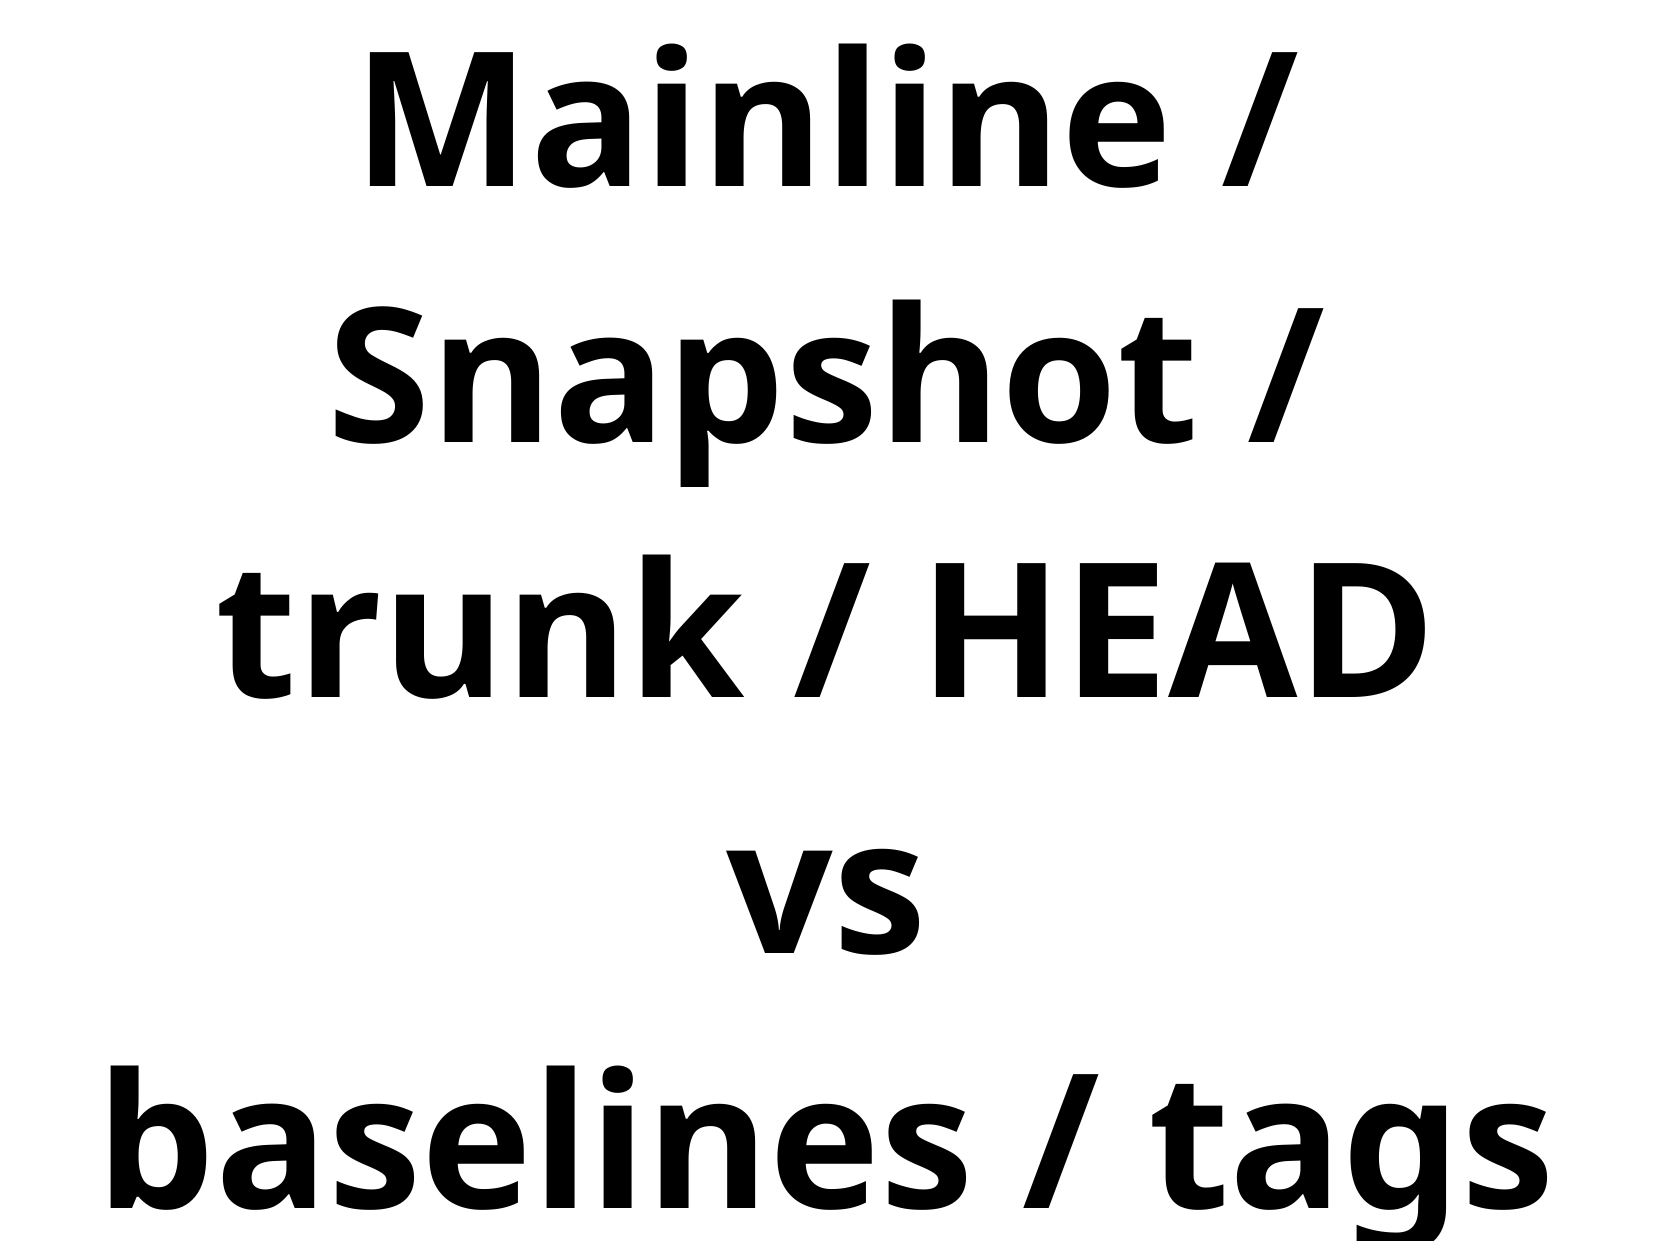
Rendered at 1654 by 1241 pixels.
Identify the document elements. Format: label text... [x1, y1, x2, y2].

title Mainline / Snapshot / trunk / HEAD vs baselines / tags [82, 49, 1571, 1201]
